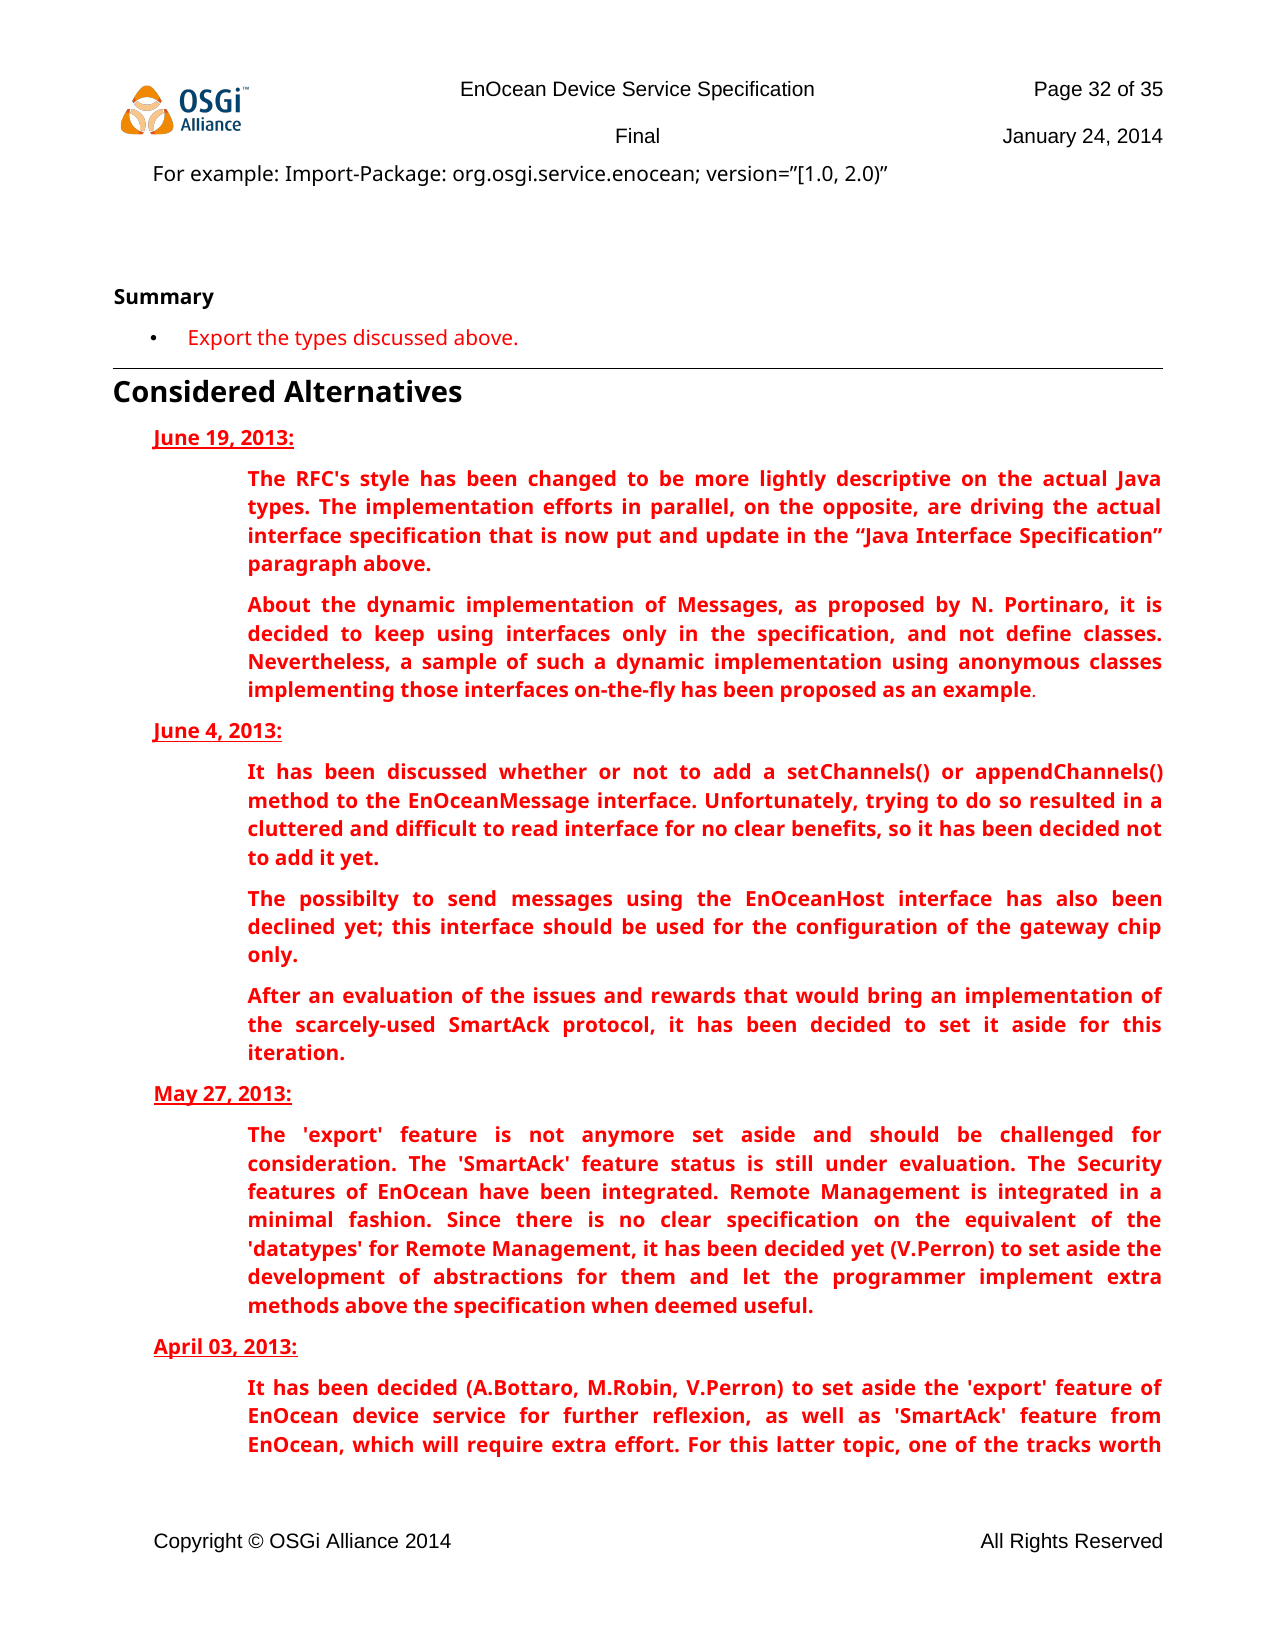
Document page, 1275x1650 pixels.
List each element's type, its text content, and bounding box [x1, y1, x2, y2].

text Summary [114, 282, 1163, 310]
text The possibilty to send messages using the EnOceanHost interface has also been declined yet; this interface should be used for the configuration of the gateway chip only. [247, 884, 1163, 969]
picture [113, 78, 257, 142]
text June 4, 2013: [153, 717, 1163, 745]
text For example: Import-Package: org.osgi.service.enocean; version=”[1.0, 2.0)” [152, 159, 1163, 187]
text It has been decided (A.Bottaro, M.Robin, V.Perron) to set aside the 'export' feature of EnOcean device service for further reflexion, as well as 'SmartAck' feature from EnOcean, which will require extra effort. For this latter topic, one of the tracks worth [247, 1373, 1163, 1458]
text June 19, 2013: [153, 423, 1163, 452]
text About the dynamic implementation of Messages, as proposed by N. Portinaro, it is decided to keep using interfaces only in the specification, and not define classes. Nevertheless, a sample of such a dynamic implementation using anonymous classes implementing those interfaces on-the-fly has been proposed as an example. [247, 590, 1163, 704]
text The RFC's style has been changed to be more lightly descriptive on the actual Java types. The implementation efforts in parallel, on the opposite, are driving the actual interface specification that is now put and update in the “Java Interface Specification” paragraph above. [247, 464, 1163, 578]
text It has been discussed whether or not to add a setChannels() or appendChannels() method to the EnOceanMessage interface. Unfortunately, trying to do so resulted in a cluttered and difficult to read interface for no clear benefits, so it has been decided not to add it yet. [247, 757, 1163, 871]
text After an evaluation of the issues and rewards that would bring an implementation of the scarcely-used SmartAck protocol, it has been decided to set it aside for this iteration. [247, 982, 1163, 1067]
text May 27, 2013: [153, 1079, 1163, 1108]
subtitle Considered Alternatives [112, 369, 1163, 411]
list Export the types discussed above. [150, 323, 1163, 351]
text The 'export' feature is not anymore set aside and should be challenged for consideration. The 'SmartAck' feature status is still under evaluation. The Security features of EnOcean have been integrated. Remote Management is integrated in a minimal fashion. Since there is no clear specification on the equivalent of the 'datatypes' for Remote Management, it has been decided yet (V.Perron) to set aside the development of abstractions for them and let the programmer implement extra methods above the specification when deemed useful. [247, 1120, 1163, 1319]
text April 03, 2013: [153, 1332, 1163, 1360]
